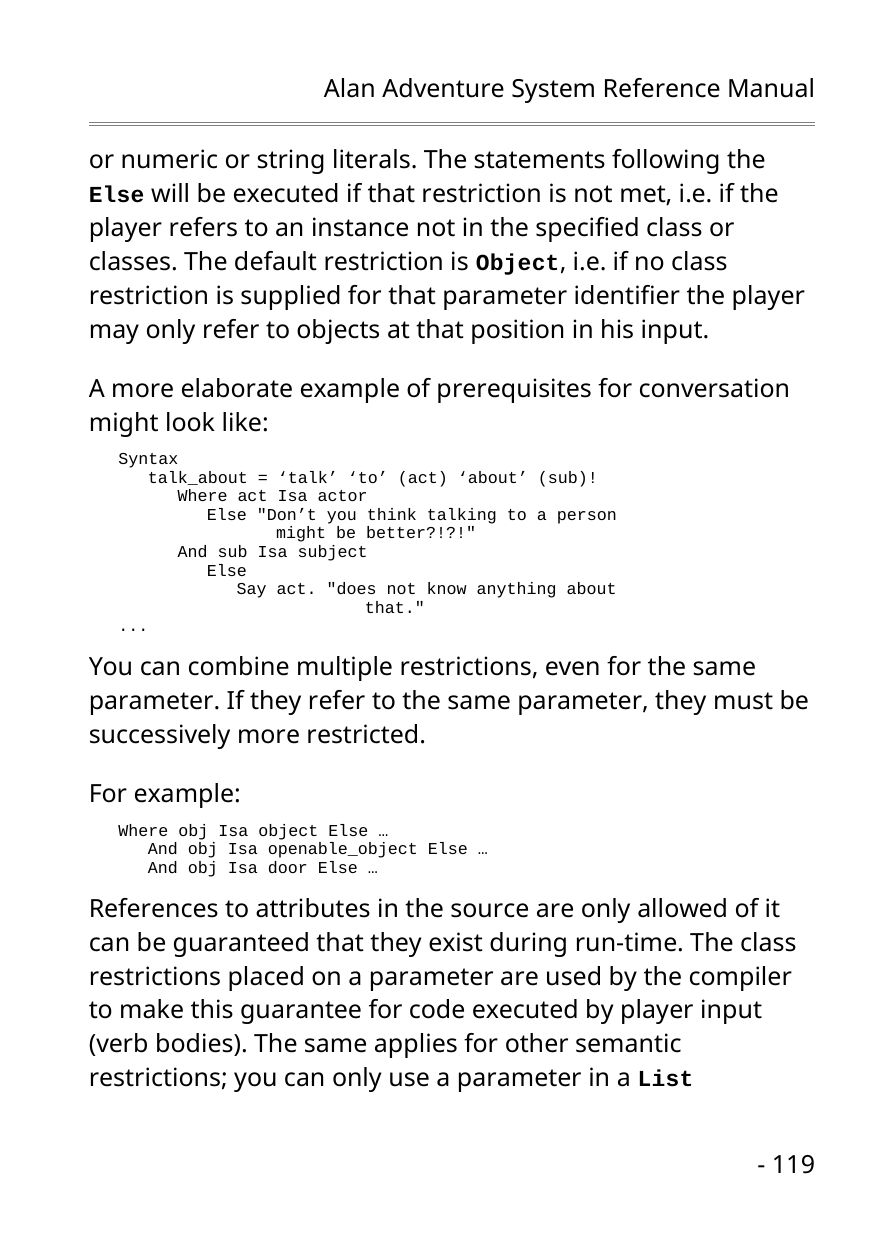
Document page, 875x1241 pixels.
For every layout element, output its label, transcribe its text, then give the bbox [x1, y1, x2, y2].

text References to attributes in the source are only allowed of it can be guaranteed that they exist during run-time. The class restrictions placed on a parameter are used by the compiler to make this guarantee for code executed by player input (verb bodies). The same applies for other semantic restrictions; you can only use a parameter in a List [88, 891, 815, 1094]
text Say act. "does not know anything about that." ... [118, 581, 815, 637]
text You can combine multiple restrictions, even for the same parameter. If they refer to the same parameter, they must be successively more restricted. [88, 649, 815, 751]
text or numeric or string literals. The statements following the Else will be executed if that restriction is not met, i.e. if the player refers to an instance not in the specified class or classes. The default restriction is Object, i.e. if no class restriction is supplied for that parameter identifier the player may only refer to objects at that position in his input. [88, 142, 815, 346]
text For example: [88, 776, 815, 810]
text And sub Isa subject Else [118, 544, 815, 581]
text A more elaborate example of prerequisites for conversation might look like: [88, 371, 815, 439]
text Syntax talk_about = ‘talk’ ‘to’ (act) ‘about’ (sub)! Where act Isa actor Else "Don’t you think talking to a person might be better?!?!" [118, 451, 815, 544]
text Where obj Isa object Else … And obj Isa openable_object Else … And obj Isa door Else … [118, 822, 815, 878]
